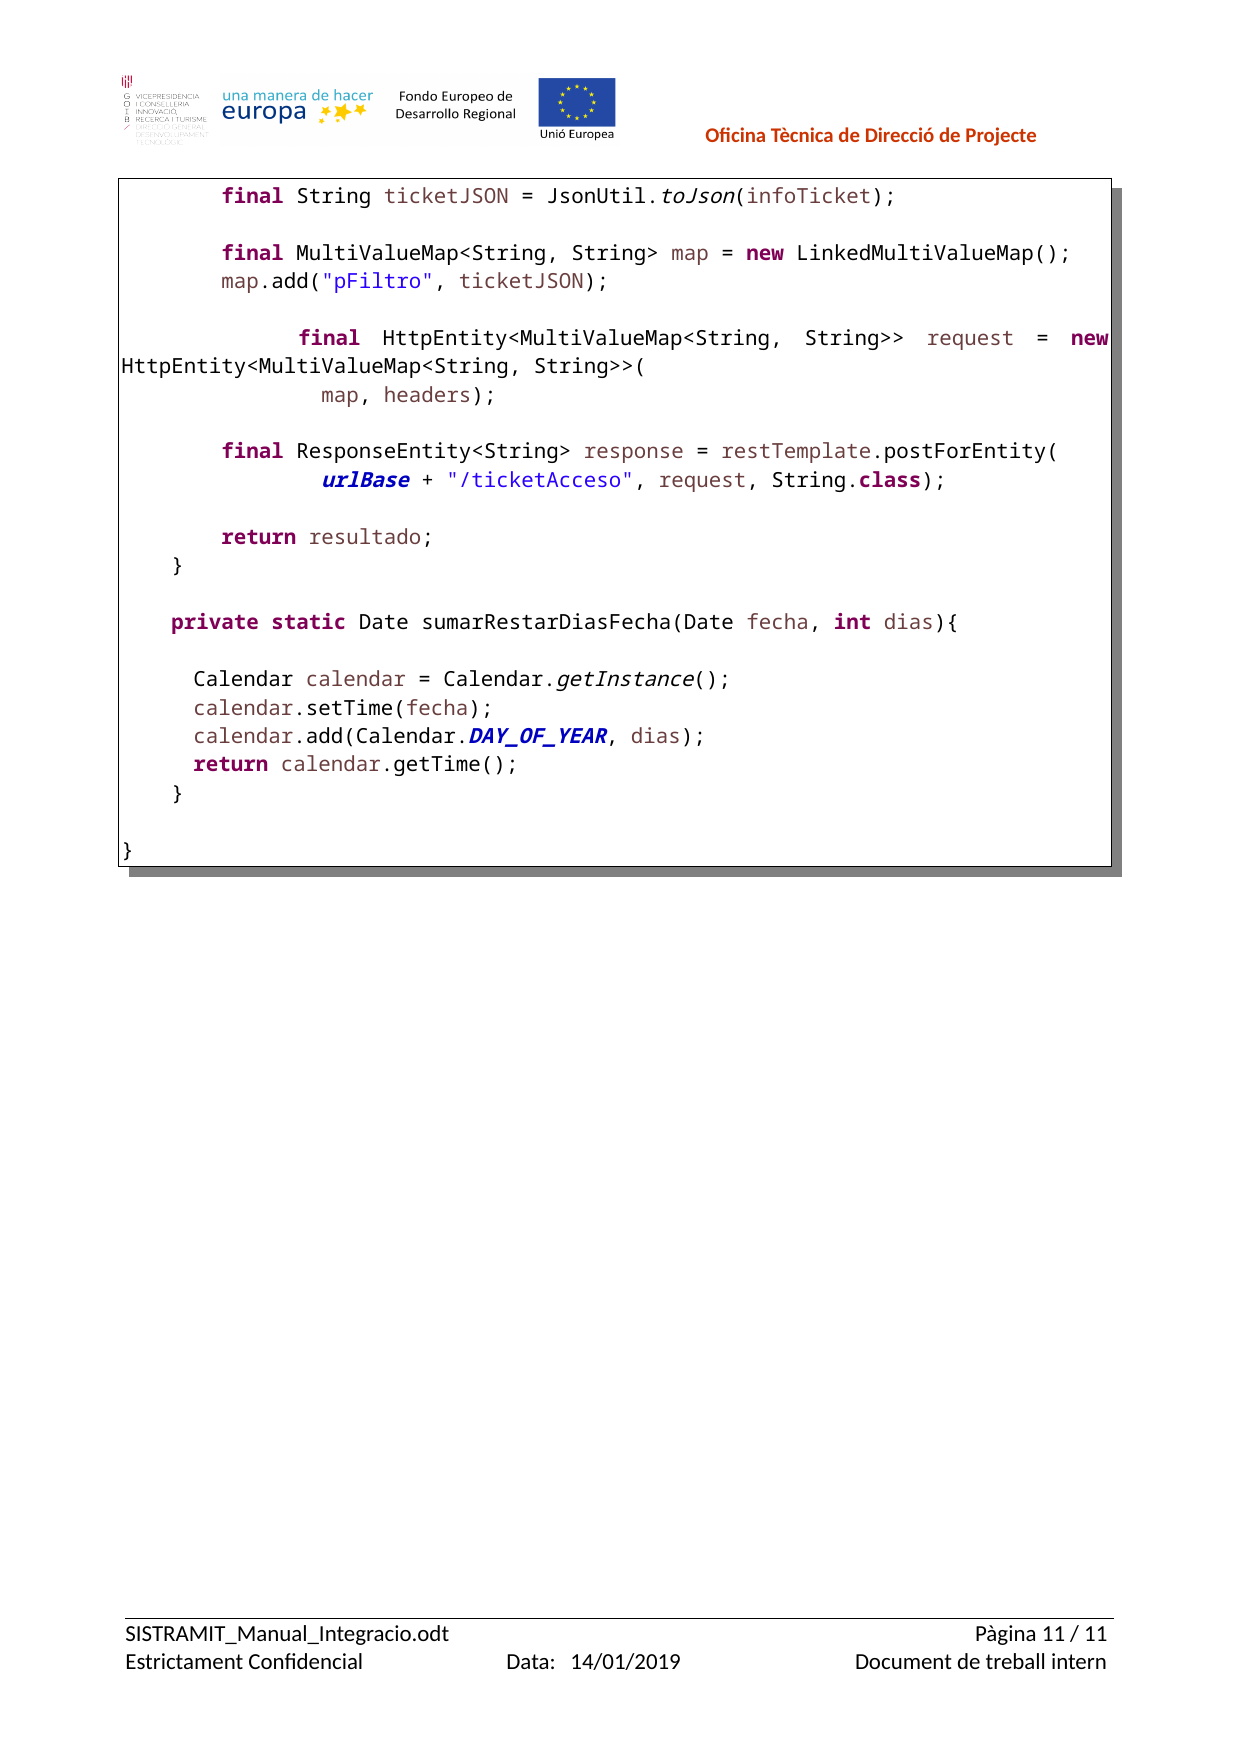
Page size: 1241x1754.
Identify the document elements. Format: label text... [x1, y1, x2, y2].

text private static Date sumarRestarDiasFecha(Date fecha, int dias){ [119, 604, 1111, 636]
text } [119, 775, 1111, 806]
text map, headers); [119, 377, 1111, 408]
text } [119, 832, 1111, 866]
text map.add("pFiltro", ticketJSON); [119, 263, 1111, 294]
text return calendar.getTime(); [119, 746, 1111, 775]
text urlBase + "/ticketAcceso", request, String.class); [119, 462, 1111, 493]
text calendar.add(Calendar.DAY_OF_YEAR, dias); [119, 718, 1111, 746]
text final String ticketJSON = JsonUtil.toJson(infoTicket); [119, 179, 1111, 209]
text Calendar calendar = Calendar.getInstance(); [119, 661, 1111, 689]
text } [119, 547, 1111, 579]
text final MultiValueMap<String, String> map = new LinkedMultiValueMap(); [119, 234, 1111, 263]
picture [219, 73, 621, 147]
text final ResponseEntity<String> response = restTemplate.postForEntity( [119, 434, 1111, 462]
text return resultado; [119, 519, 1111, 547]
text calendar.setTime(fecha); [119, 689, 1111, 718]
picture [118, 73, 213, 147]
text final HttpEntity<MultiValueMap<String, String>> request = new HttpEntity<MultiValueMap<String, String>>( [119, 320, 1111, 377]
